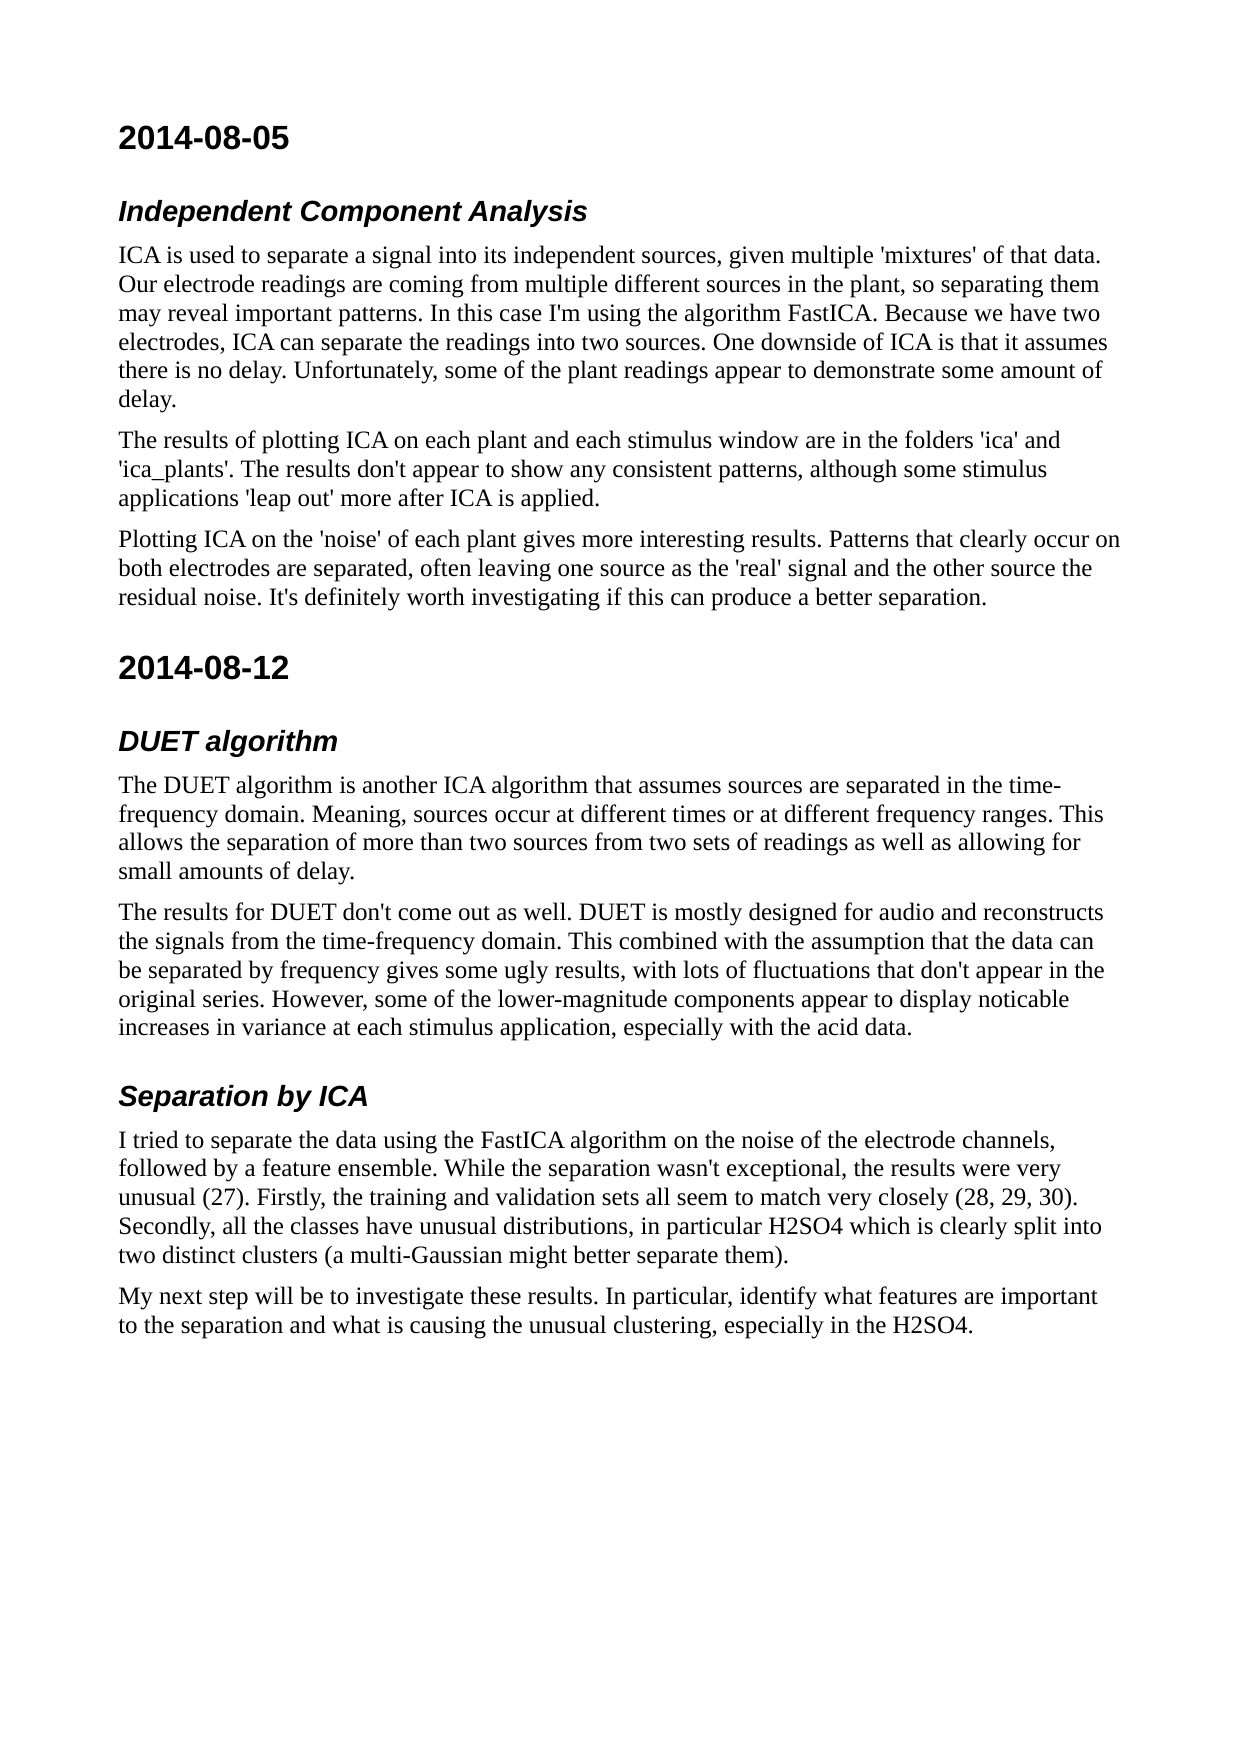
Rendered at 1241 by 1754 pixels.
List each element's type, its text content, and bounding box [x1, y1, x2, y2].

text The results for DUET don't come out as well. DUET is mostly designed for audio and reconstructs the signals from the time-frequency domain. This combined with the assumption that the data can be separated by frequency gives some ugly results, with lots of fluctuations that don't appear in the original series. However, some of the lower-magnitude components appear to display noticable increases in variance at each stimulus application, especially with the acid data. [118, 897, 1122, 1041]
subtitle DUET algorithm [118, 724, 1122, 757]
subtitle 2014-08-05 [118, 118, 1122, 157]
text Plotting ICA on the 'noise' of each plant gives more interesting results. Patterns that clearly occur on both electrodes are separated, often leaving one source as the 'real' signal and the other source the residual noise. It's definitely worth investigating if this can produce a better separation. [118, 524, 1122, 610]
text The DUET algorithm is another ICA algorithm that assumes sources are separated in the time-frequency domain. Meaning, sources occur at different times or at different frequency ranges. This allows the separation of more than two sources from two sets of readings as well as allowing for small amounts of delay. [118, 770, 1122, 885]
subtitle 2014-08-12 [118, 648, 1122, 686]
text I tried to separate the data using the FastICA algorithm on the noise of the electrode channels, followed by a feature ensemble. While the separation wasn't exceptional, the results were very unusual (27). Firstly, the training and validation sets all seem to match very closely (28, 29, 30). Secondly, all the classes have unusual distributions, in particular H2SO4 which is clearly split into two distinct clusters (a multi-Gaussian might better separate them). [118, 1125, 1122, 1268]
text ICA is used to separate a signal into its independent sources, given multiple 'mixtures' of that data. Our electrode readings are coming from multiple different sources in the plant, so separating them may reveal important patterns. In this case I'm using the algorithm FastICA. Because we have two electrodes, ICA can separate the readings into two sources. One downside of ICA is that it assumes there is no delay. Unfortunately, some of the plant readings appear to demonstrate some amount of delay. [118, 240, 1122, 413]
subtitle Independent Component Analysis [118, 194, 1122, 228]
text The results of plotting ICA on each plant and each stimulus window are in the folders 'ica' and 'ica_plants'. The results don't appear to show any consistent patterns, although some stimulus applications 'leap out' more after ICA is applied. [118, 425, 1122, 512]
text My next step will be to investigate these results. In particular, identify what features are important to the separation and what is causing the unusual clustering, especially in the H2SO4. [118, 1281, 1122, 1338]
subtitle Separation by ICA [118, 1079, 1122, 1112]
